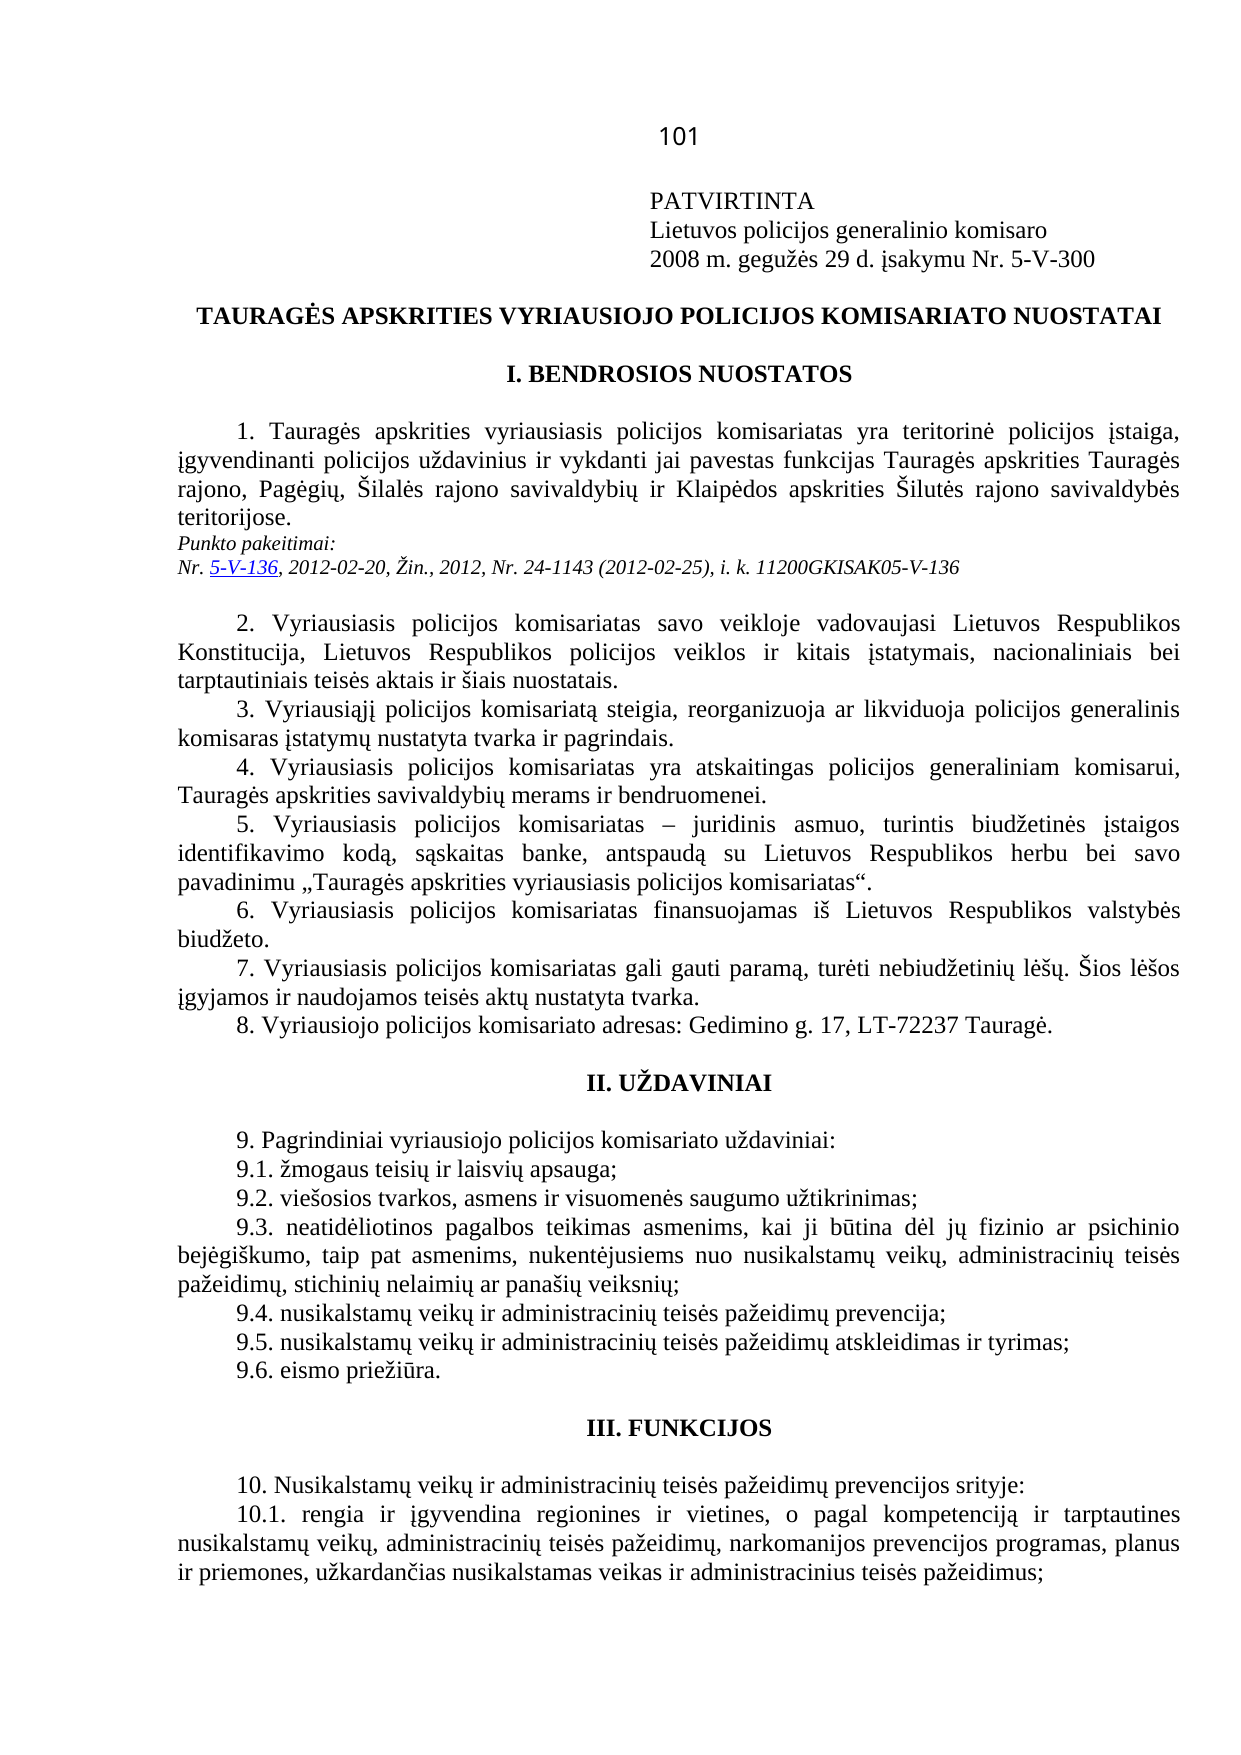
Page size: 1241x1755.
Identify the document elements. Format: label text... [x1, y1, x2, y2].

text 9.3. neatidėliotinos pagalbos teikimas asmenims, kai ji būtina dėl jų fizinio ar psichinio bejėgiškumo, taip pat asmenims, nukentėjusiems nuo nusikalstamų veikų, administracinių teisės pažeidimų, stichinių nelaimių ar panašių veiksnių; [177, 1212, 1181, 1298]
text 8. Vyriausiojo policijos komisariato adresas: Gedimino g. 17, LT-72237 Tauragė. [177, 1011, 1181, 1039]
text 2. Vyriausiasis policijos komisariatas savo veikloje vadovaujasi Lietuvos Respublikos Konstitucija, Lietuvos Respublikos policijos veiklos ir kitais įstatymais, nacionaliniais bei tarptautiniais teisės aktais ir šiais nuostatais. [177, 608, 1181, 694]
text 5. Vyriausiasis policijos komisariatas – juridinis asmuo, turintis biudžetinės įstaigos identifikavimo kodą, sąskaitas banke, antspaudą su Lietuvos Respublikos herbu bei savo pavadinimu „Tauragės apskrities vyriausiasis policijos komisariatas“. [177, 809, 1181, 896]
text TAURAGĖS APSKRITIES VYRIAUSIOJO POLICIJOS KOMISARIATO NUOSTATAI [177, 301, 1181, 330]
text 4. Vyriausiasis policijos komisariatas yra atskaitingas policijos generaliniam komisarui, Tauragės apskrities savivaldybių merams ir bendruomenei. [177, 752, 1181, 809]
text III. FUNKCIJOS [177, 1413, 1181, 1442]
text 9.4. nusikalstamų veikų ir administracinių teisės pažeidimų prevencija; [177, 1298, 1181, 1327]
text Nr. 5-V-136, 2012-02-20, Žin., 2012, Nr. 24-1143 (2012-02-25), i. k. 11200GKISAK05-V-136 [177, 555, 1181, 579]
text 3. Vyriausiąjį policijos komisariatą steigia, reorganizuoja ar likviduoja policijos generalinis komisaras įstatymų nustatyta tvarka ir pagrindais. [177, 694, 1181, 752]
text 9.6. eismo priežiūra. [177, 1356, 1181, 1384]
text 1. Tauragės apskrities vyriausiasis policijos komisariatas yra teritorinė policijos įstaiga, įgyvendinanti policijos uždavinius ir vykdanti jai pavestas funkcijas Tauragės apskrities Tauragės rajono, Pagėgių, Šilalės rajono savivaldybių ir Klaipėdos apskrities Šilutės rajono savivaldybės teritorijose. [177, 416, 1181, 531]
text 9. Pagrindiniai vyriausiojo policijos komisariato uždaviniai: [177, 1126, 1181, 1154]
text 2008 m. gegužės 29 d. įsakymu Nr. 5-V-300 [649, 244, 1181, 272]
text I. BENDROSIOS NUOSTATOS [177, 359, 1181, 387]
text 6. Vyriausiasis policijos komisariatas finansuojamas iš Lietuvos Respublikos valstybės biudžeto. [177, 896, 1181, 953]
text 9.2. viešosios tvarkos, asmens ir visuomenės saugumo užtikrinimas; [177, 1183, 1181, 1212]
text 7. Vyriausiasis policijos komisariatas gali gauti paramą, turėti nebiudžetinių lėšų. Šios lėšos įgyjamos ir naudojamos teisės aktų nustatyta tvarka. [177, 953, 1181, 1011]
text 10. Nusikalstamų veikų ir administracinių teisės pažeidimų prevencijos srityje: [177, 1471, 1181, 1499]
text Punkto pakeitimai: [177, 531, 1181, 555]
text II. UŽDAVINIAI [177, 1068, 1181, 1097]
text 9.1. žmogaus teisių ir laisvių apsauga; [177, 1154, 1181, 1183]
text 10.1. rengia ir įgyvendina regionines ir vietines, o pagal kompetenciją ir tarptautines nusikalstamų veikų, administracinių teisės pažeidimų, narkomanijos prevencijos programas, planus ir priemones, užkardančias nusikalstamas veikas ir administracinius teisės pažeidimus; [177, 1499, 1181, 1586]
text PATVIRTINTA [649, 186, 1181, 215]
text 9.5. nusikalstamų veikų ir administracinių teisės pažeidimų atskleidimas ir tyrimas; [177, 1327, 1181, 1356]
text Lietuvos policijos generalinio komisaro [649, 215, 1181, 244]
